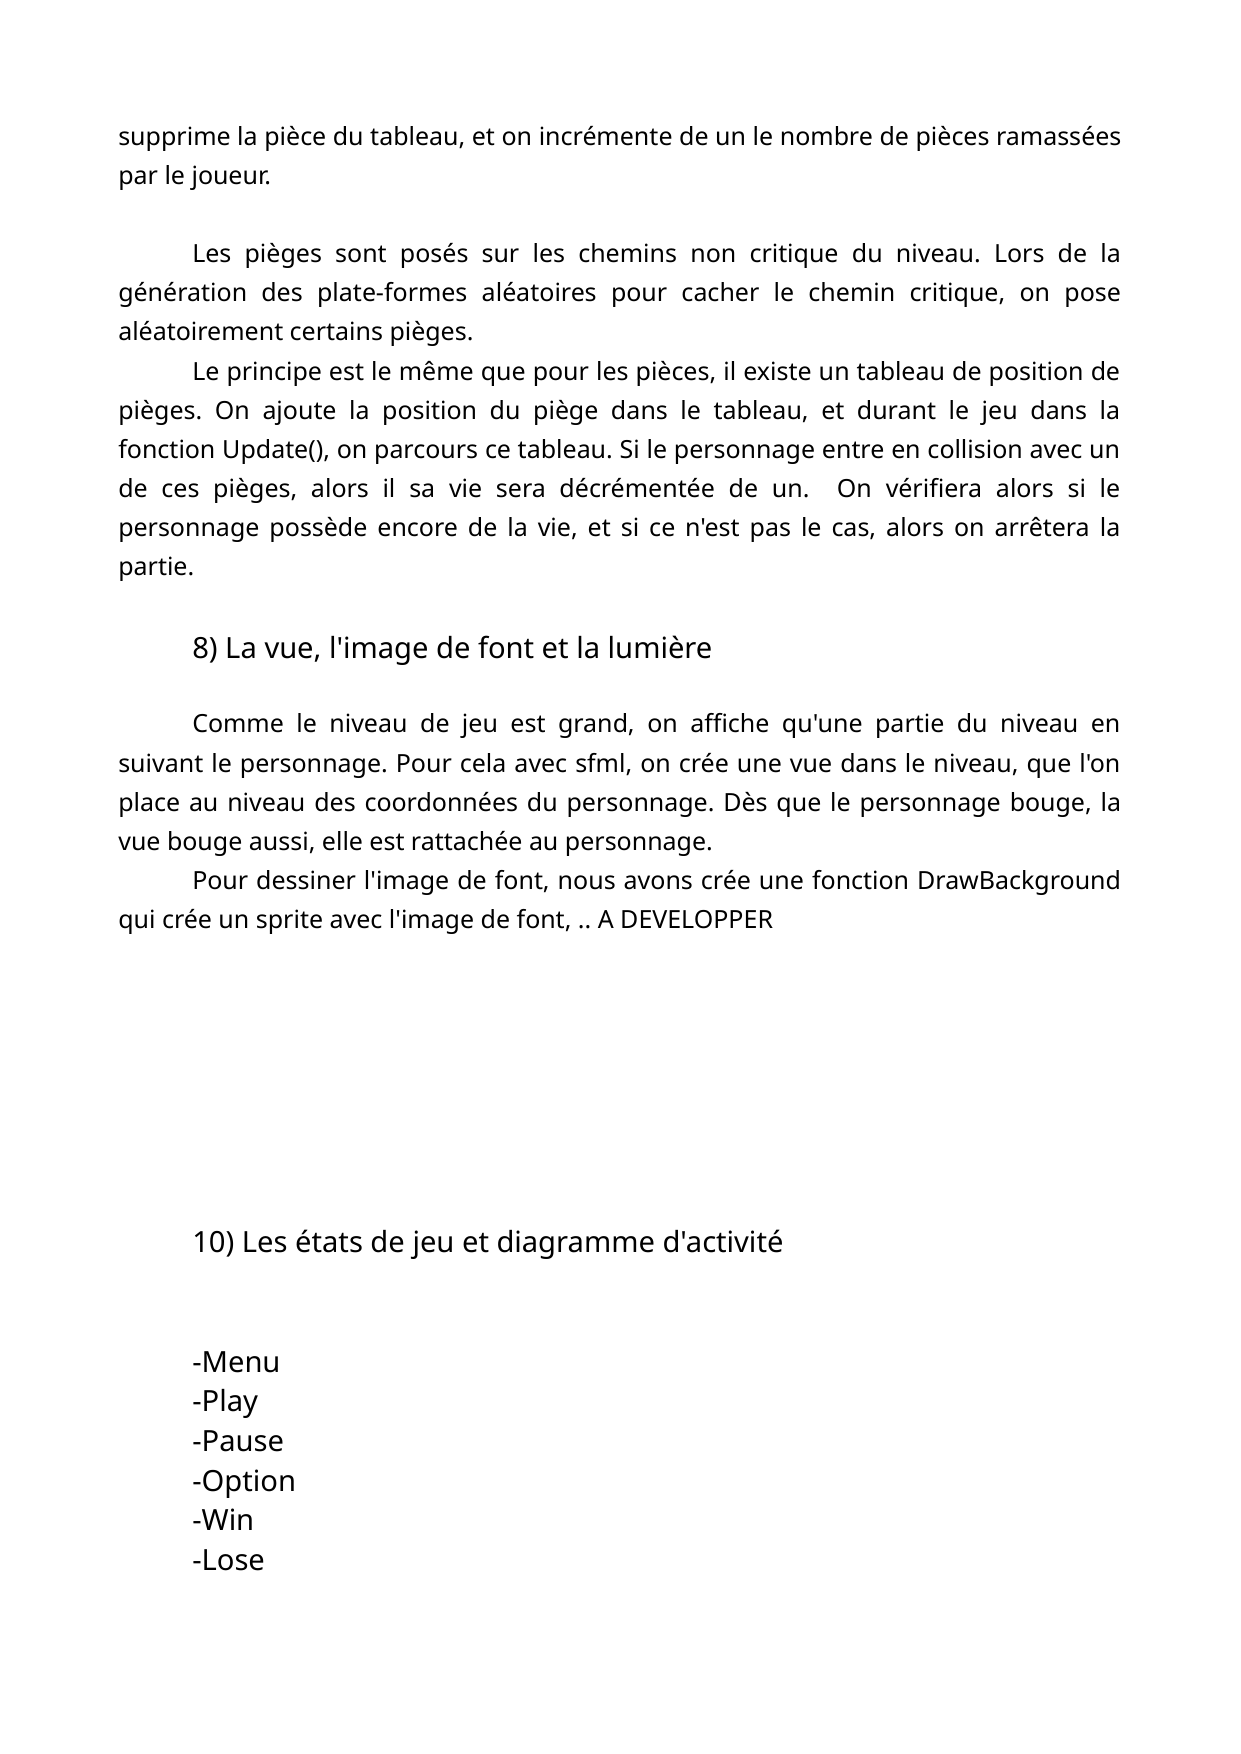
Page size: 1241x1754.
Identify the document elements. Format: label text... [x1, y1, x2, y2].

text 10) Les états de jeu et diagramme d'activité [118, 1222, 1122, 1261]
text -Win [118, 1499, 1122, 1539]
text -Pause [118, 1420, 1122, 1460]
text Le principe est le même que pour les pièces, il existe un tableau de position de pièges. On ajoute la position du piège dans le tableau, et durant le jeu dans la fonction Update(), on parcours ce tableau. Si le personnage entre en collision avec un de ces pièges, alors il sa vie sera décrémentée de un. On vérifiera alors si le personnage possède encore de la vie, et si ce n'est pas le cas, alors on arrêtera la partie. [118, 353, 1122, 583]
text Pour dessiner l'image de font, nous avons crée une fonction DrawBackground qui crée un sprite avec l'image de font, .. A DEVELOPPER [118, 863, 1122, 936]
text -Option [118, 1460, 1122, 1499]
text -Lose [118, 1539, 1122, 1579]
text -Play [118, 1381, 1122, 1420]
text Les pièges sont posés sur les chemins non critique du niveau. Lors de la génération des plate-formes aléatoires pour cacher le chemin critique, on pose aléatoirement certains pièges. [118, 236, 1122, 348]
text Comme le niveau de jeu est grand, on affiche qu'une partie du niveau en suivant le personnage. Pour cela avec sfml, on crée une vue dans le niveau, que l'on place au niveau des coordonnées du personnage. Dès que le personnage bouge, la vue bouge aussi, elle est rattachée au personnage. [118, 706, 1122, 858]
text -Menu [118, 1341, 1122, 1381]
text supprime la pièce du tableau, et on incrémente de un le nombre de pièces ramassées par le joueur. [118, 118, 1122, 191]
text 8) La vue, l'image de font et la lumière [118, 627, 1122, 667]
